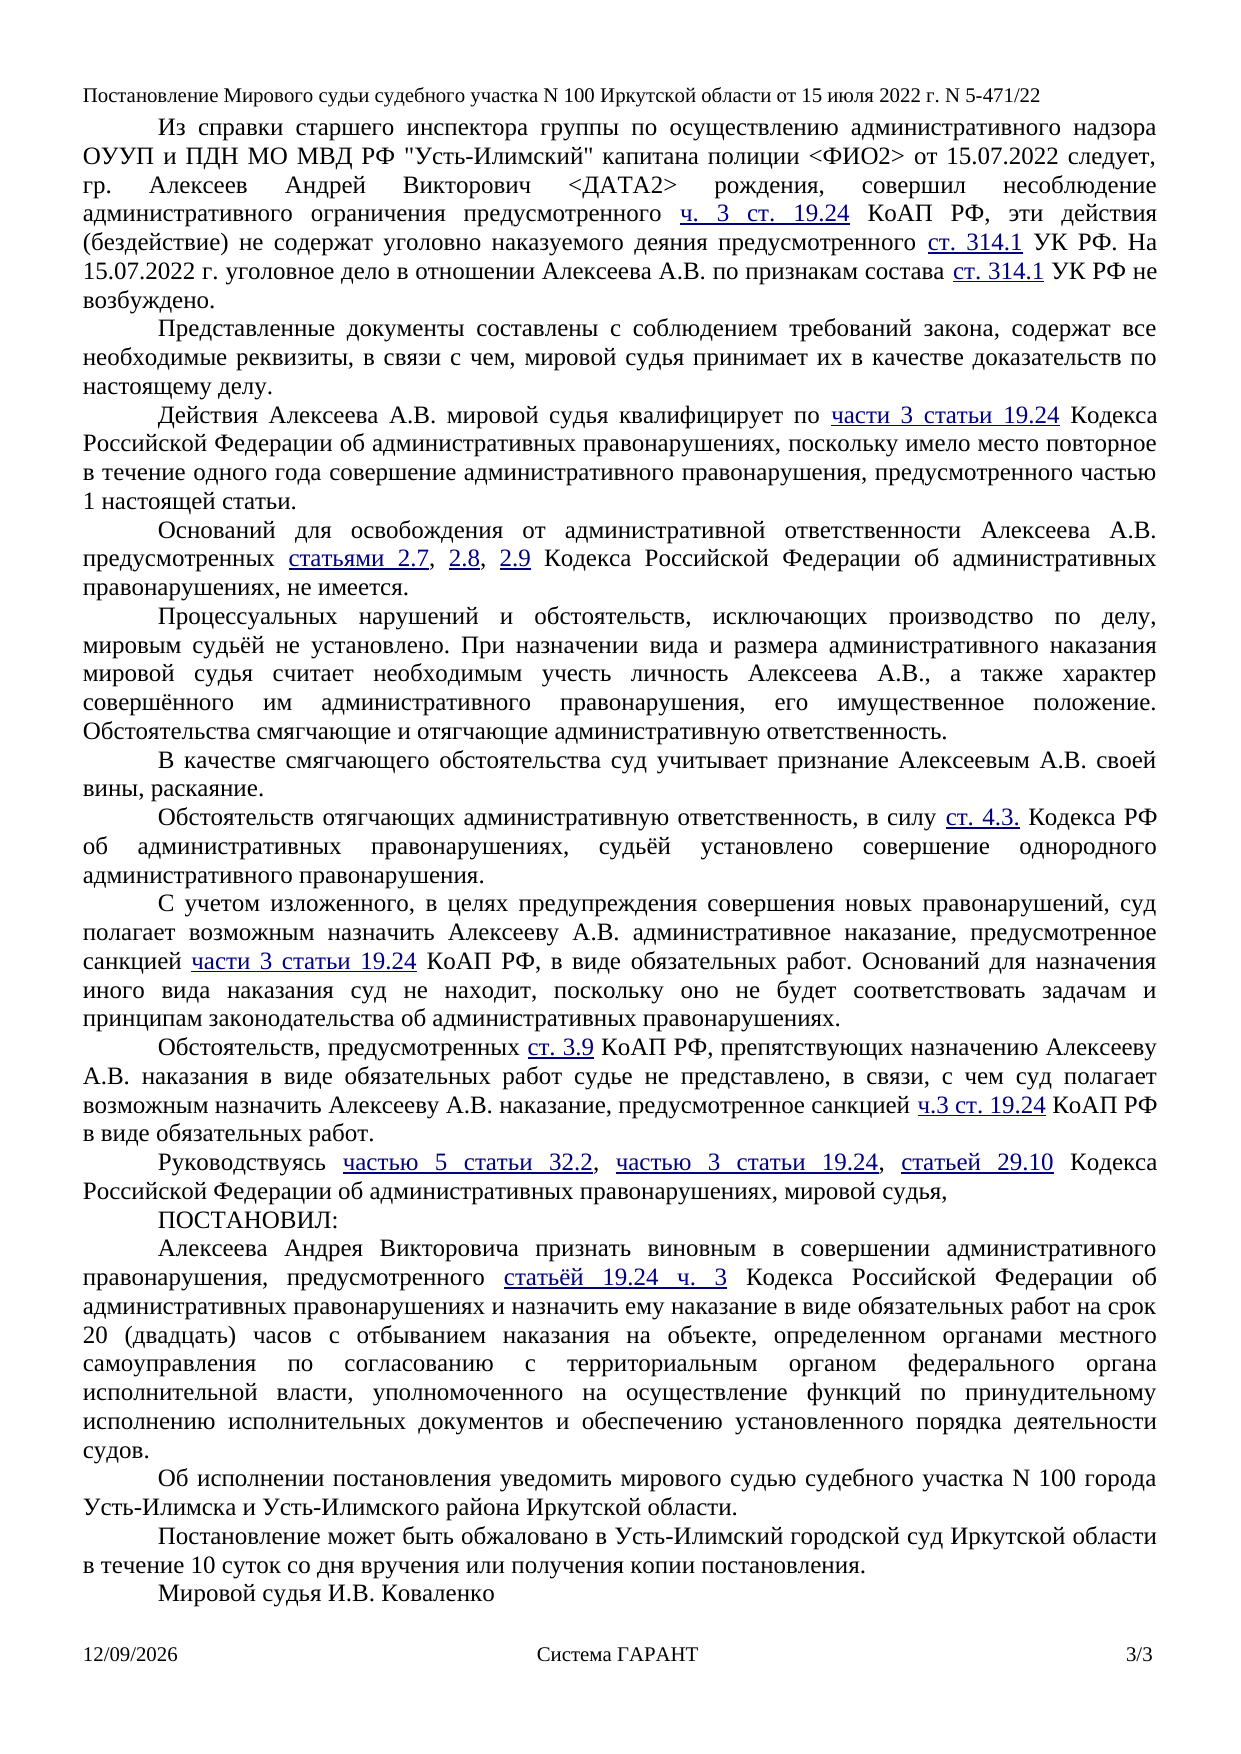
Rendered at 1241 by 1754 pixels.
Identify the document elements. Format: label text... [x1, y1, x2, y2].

text Обстоятельств отягчающих административную ответственность, в силу ст. 4.3. Кодекса РФ об административных правонарушениях, судьёй установлено совершение однородного административного правонарушения. [83, 802, 1157, 888]
text С учетом изложенного, в целях предупреждения совершения новых правонарушений, суд полагает возможным назначить Алексееву А.В. административное наказание, предусмотренное санкцией части 3 статьи 19.24 КоАП РФ, в виде обязательных работ. Оснований для назначения иного вида наказания суд не находит, поскольку оно не будет соответствовать задачам и принципам законодательства об административных правонарушениях. [83, 888, 1157, 1032]
text ПОСТАНОВИЛ: [83, 1205, 1157, 1233]
text В качестве смягчающего обстоятельства суд учитывает признание Алексеевым А.В. своей вины, раскаяние. [83, 745, 1157, 802]
text Постановление может быть обжаловано в Усть-Илимский городской суд Иркутской области в течение 10 суток со дня вручения или получения копии постановления. [83, 1521, 1157, 1578]
text Представленные документы составлены с соблюдением требований закона, содержат все необходимые реквизиты, в связи с чем, мировой судья принимает их в качестве доказательств по настоящему делу. [83, 313, 1157, 400]
text Процессуальных нарушений и обстоятельств, исключающих производство по делу, мировым судьёй не установлено. При назначении вида и размера административного наказания мировой судья считает необходимым учесть личность Алексеева А.В., а также характер совершённого им административного правонарушения, его имущественное положение. Обстоятельства смягчающие и отягчающие административную ответственность. [83, 601, 1157, 745]
text Из справки старшего инспектора группы по осуществлению административного надзора ОУУП и ПДН МО МВД РФ "Усть-Илимский" капитана полиции <ФИО2> от 15.07.2022 следует, гр. Алексеев Андрей Викторович <ДАТА2> рождения, совершил несоблюдение административного ограничения предусмотренного ч. 3 ст. 19.24 КоАП РФ, эти действия (бездействие) не содержат уголовно наказуемого деяния предусмотренного ст. 314.1 УК РФ. На 15.07.2022 г. уголовное дело в отношении Алексеева А.В. по признакам состава ст. 314.1 УК РФ не возбуждено. [83, 112, 1157, 313]
text Оснований для освобождения от административной ответственности Алексеева А.В. предусмотренных статьями 2.7, 2.8, 2.9 Кодекса Российской Федерации об административных правонарушениях, не имеется. [83, 515, 1157, 601]
text Обстоятельств, предусмотренных ст. 3.9 КоАП РФ, препятствующих назначению Алексееву А.В. наказания в виде обязательных работ судье не представлено, в связи, с чем суд полагает возможным назначить Алексееву А.В. наказание, предусмотренное санкцией ч.3 ст. 19.24 КоАП РФ в виде обязательных работ. [83, 1032, 1157, 1147]
text Об исполнении постановления уведомить мирового судью судебного участка N 100 города Усть-Илимска и Усть-Илимского района Иркутской области. [83, 1463, 1157, 1521]
text Руководствуясь частью 5 статьи 32.2, частью 3 статьи 19.24, статьей 29.10 Кодекса Российской Федерации об административных правонарушениях, мировой судья, [83, 1147, 1157, 1205]
text Алексеева Андрея Викторовича признать виновным в совершении административного правонарушения, предусмотренного статьёй 19.24 ч. 3 Кодекса Российской Федерации об административных правонарушениях и назначить ему наказание в виде обязательных работ на срок 20 (двадцать) часов с отбыванием наказания на объекте, определенном органами местного самоуправления по согласованию с территориальным органом федерального органа исполнительной власти, уполномоченного на осуществление функций по принудительному исполнению исполнительных документов и обеспечению установленного порядка деятельности судов. [83, 1233, 1157, 1463]
text Мировой судья И.В. Коваленко [83, 1578, 1157, 1607]
text Действия Алексеева А.В. мировой судья квалифицирует по части 3 статьи 19.24 Кодекса Российской Федерации об административных правонарушениях, поскольку имело место повторное в течение одного года совершение административного правонарушения, предусмотренного частью 1 настоящей статьи. [83, 400, 1157, 515]
